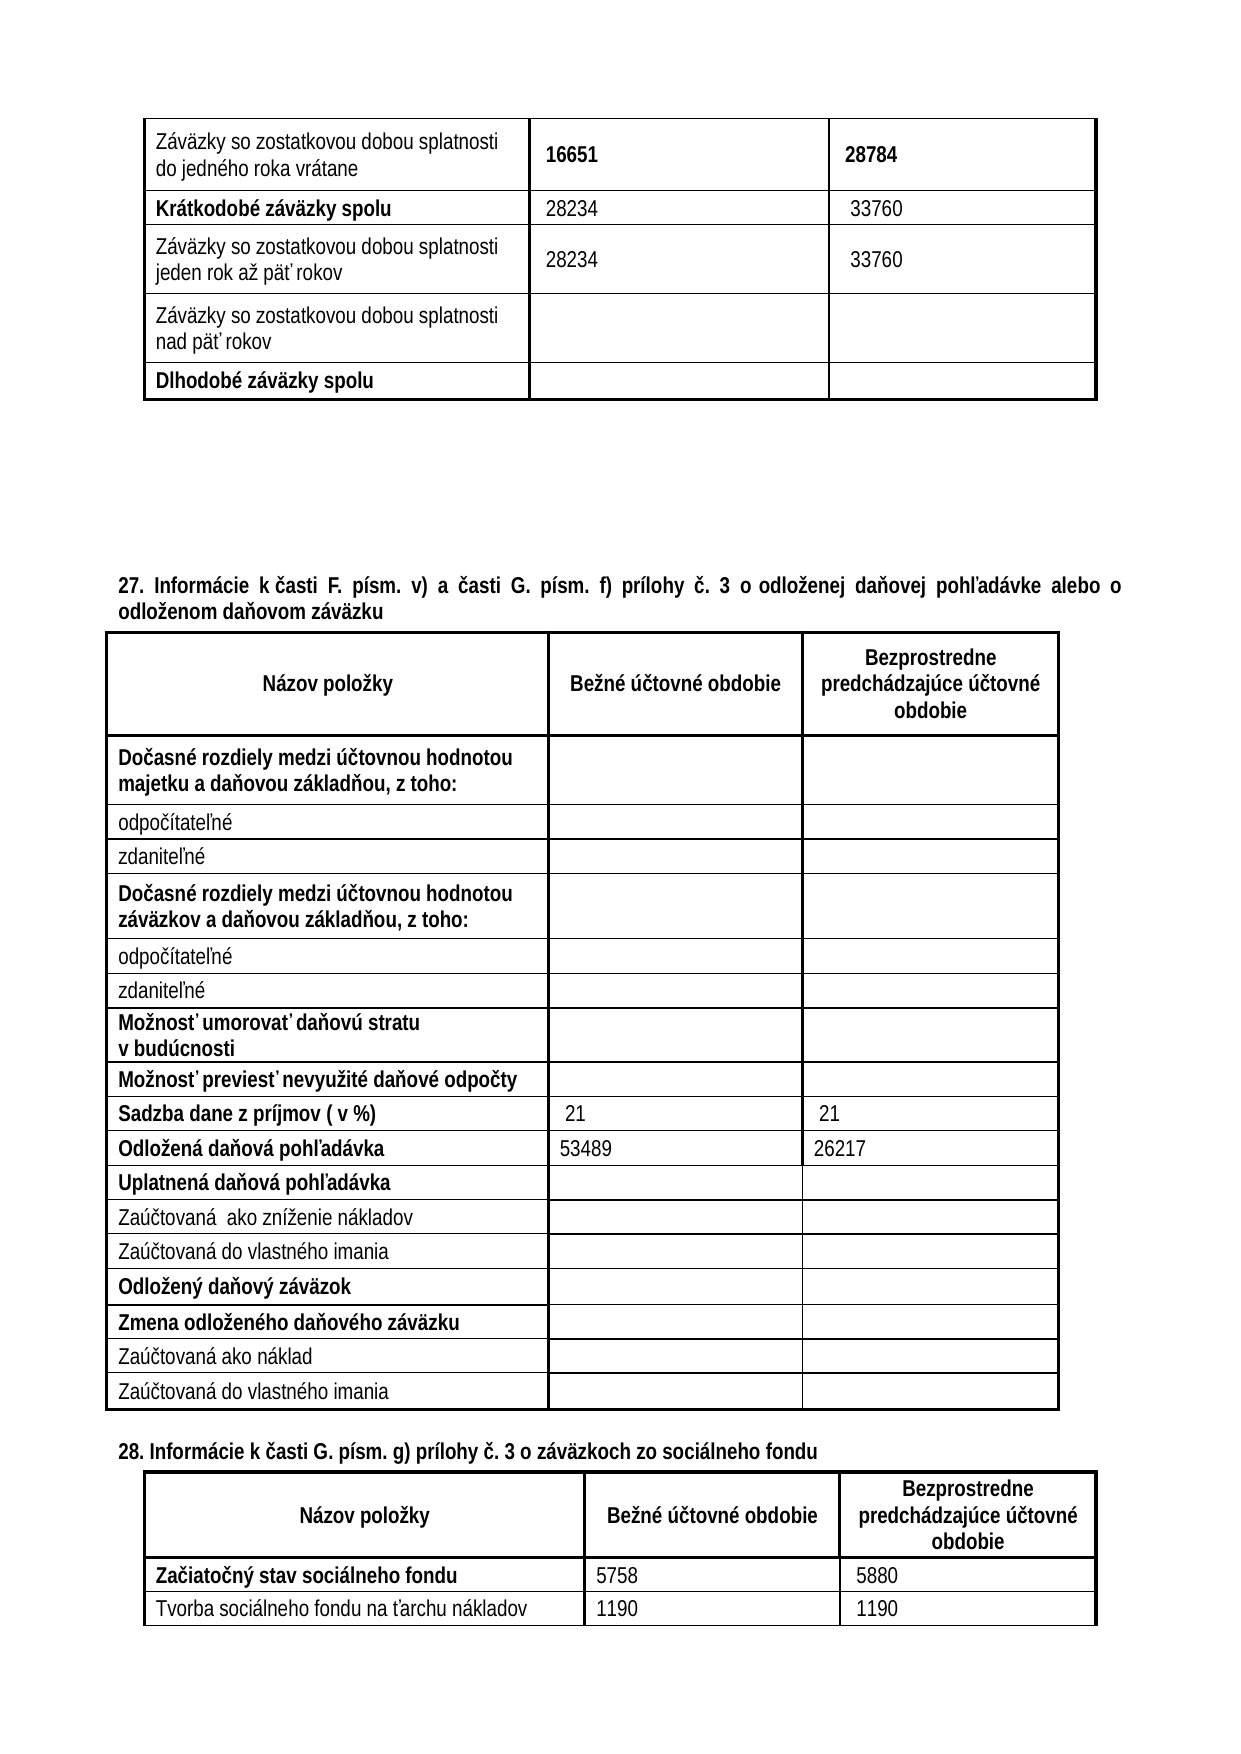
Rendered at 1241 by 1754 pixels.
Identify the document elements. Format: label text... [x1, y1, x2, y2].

table_cell [550, 974, 801, 1007]
table_cell odpočítateľné [108, 939, 547, 973]
table_cell 16651 [531, 119, 828, 190]
table_cell Zmena odloženého daňového záväzku [108, 1306, 547, 1338]
table_cell [804, 874, 1057, 938]
table_cell Odložená daňová pohľadávka [108, 1131, 547, 1164]
table_header Bežné účtovné obdobie [550, 634, 801, 734]
table_cell [830, 363, 1094, 398]
table_cell [804, 1009, 1057, 1061]
table_cell Záväzky so zostatkovou dobou splatnosti nad päť rokov [146, 294, 528, 362]
table_cell zdaniteľné [108, 840, 547, 873]
table_cell [550, 874, 801, 938]
table_cell [803, 1166, 1057, 1199]
table_cell 33760 [830, 191, 1094, 224]
table_cell Možnosť umorovať daňovú stratu v budúcnosti [108, 1009, 547, 1061]
table_header Bezprostredne predchádzajúce účtovné obdobie [804, 634, 1057, 734]
table_cell Zaúčtovaná do vlastného imania [108, 1234, 547, 1268]
table_cell [803, 1340, 1057, 1372]
table_cell Tvorba sociálneho fondu na ťarchu nákladov [146, 1592, 583, 1625]
table_cell Dočasné rozdiely medzi účtovnou hodnotou majetku a daňovou základňou, z toho: [108, 737, 547, 804]
table_cell [803, 1201, 1057, 1233]
table_cell [550, 737, 801, 804]
table_cell [550, 805, 801, 838]
table_cell [804, 1063, 1057, 1096]
table_cell 21 [550, 1097, 801, 1130]
table_cell [803, 1305, 1057, 1338]
table_header Názov položky [108, 634, 547, 734]
table_cell 5758 [586, 1559, 839, 1591]
table_cell [804, 939, 1057, 973]
table_cell [830, 294, 1094, 362]
table_cell 33760 [830, 225, 1094, 293]
table_cell [550, 840, 801, 873]
table_cell [531, 363, 828, 398]
table_cell 28234 [531, 225, 828, 293]
table_header Bežné účtovné obdobie [586, 1474, 838, 1556]
table_cell Záväzky so zostatkovou dobou splatnosti jeden rok až päť rokov [146, 225, 528, 293]
table_cell [804, 974, 1057, 1007]
table_cell [550, 1305, 802, 1338]
table_cell [550, 1269, 802, 1303]
table_cell [804, 737, 1057, 804]
table_cell [550, 939, 801, 973]
table_cell [550, 1009, 801, 1061]
table_cell Záväzky so zostatkovou dobou splatnosti do jedného roka vrátane [146, 119, 528, 190]
table_cell [550, 1340, 802, 1372]
table_cell [804, 805, 1057, 838]
table_cell Sadzba dane z príjmov ( v %) [108, 1097, 547, 1130]
table_cell Zaúčtovaná ako náklad [108, 1339, 547, 1372]
table_cell [550, 1166, 802, 1199]
table_cell 5880 [841, 1559, 1094, 1591]
table_cell 28234 [531, 191, 828, 224]
table_cell [803, 1374, 1057, 1408]
table_cell Uplatnená daňová pohľadávka [108, 1166, 547, 1199]
table_cell [803, 1269, 1057, 1303]
table_cell Začiatočný stav sociálneho fondu [146, 1559, 583, 1591]
table_cell Dočasné rozdiely medzi účtovnou hodnotou záväzkov a daňovou základňou, z toho: [108, 874, 547, 938]
table_cell [550, 1201, 802, 1233]
table_cell [804, 840, 1057, 873]
table_cell 28784 [830, 119, 1094, 190]
table_cell odpočítateľné [108, 805, 547, 838]
table_cell zdaniteľné [108, 974, 547, 1007]
table_cell [550, 1235, 802, 1268]
table_cell Dlhodobé záväzky spolu [146, 363, 528, 398]
table_cell [550, 1374, 802, 1408]
table_cell 1190 [586, 1592, 839, 1625]
table_cell Možnosť previesť nevyužité daňové odpočty [108, 1063, 547, 1096]
table_cell Krátkodobé záväzky spolu [146, 191, 528, 224]
table_cell [531, 294, 828, 362]
table_cell Zaúčtovaná ako zníženie nákladov [108, 1200, 547, 1233]
table_cell Zaúčtovaná do vlastného imania [108, 1373, 547, 1408]
table_header Bezprostredne predchádzajúce účtovné obdobie [841, 1474, 1094, 1556]
table_cell 1190 [841, 1592, 1094, 1625]
table_cell [803, 1235, 1057, 1268]
table_cell Odložený daňový záväzok [108, 1269, 547, 1303]
table_header Názov položky [146, 1474, 583, 1556]
text 28. Informácie k časti G. písm. g) prílohy č. 3 o záväzkoch zo sociálneho fondu [118, 1438, 1122, 1464]
table_cell 26217 [804, 1131, 1057, 1164]
table_cell 21 [804, 1097, 1057, 1130]
table_cell 53489 [550, 1131, 801, 1164]
table_cell [550, 1063, 801, 1096]
text 27. Informácie k časti F. písm. v) a časti G. písm. f) prílohy č. 3 o odloženej daňovej pohľadávke alebo o odloženom daňovom záväzku [118, 572, 1122, 624]
